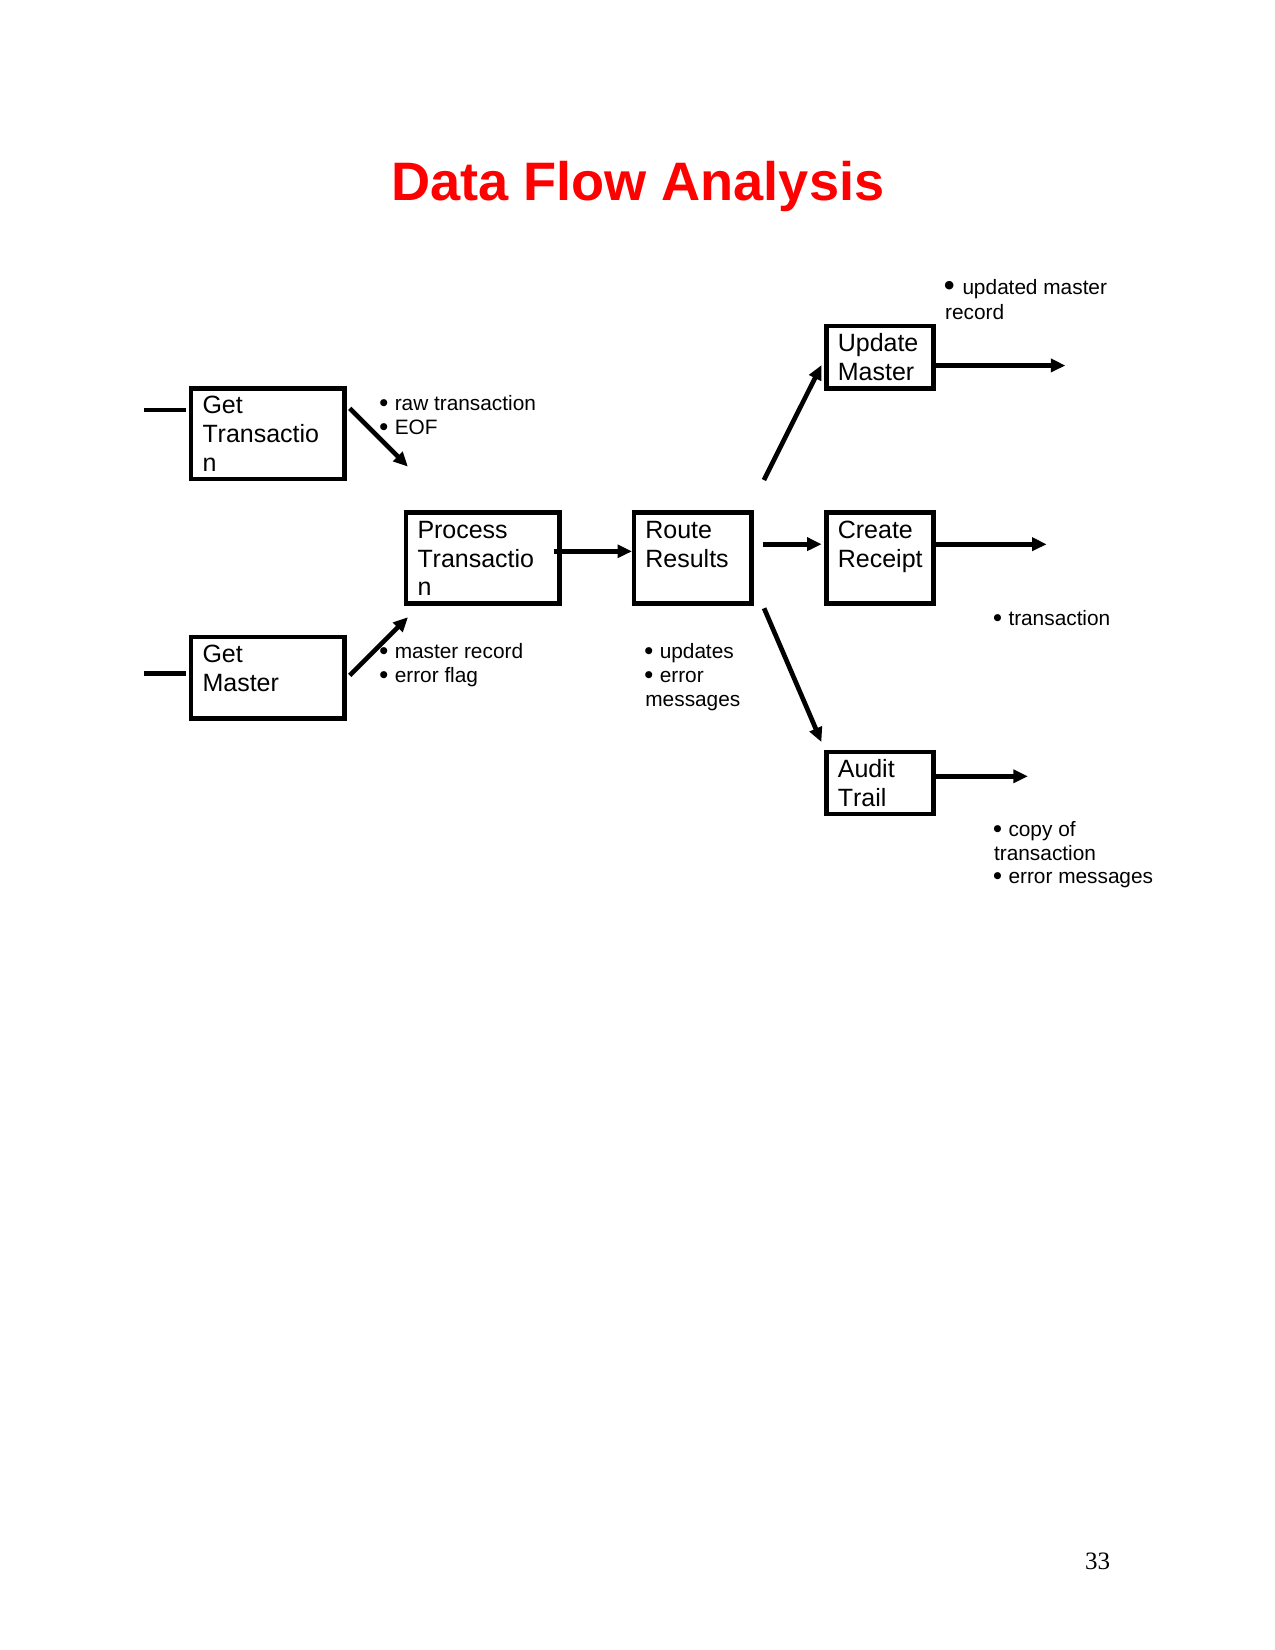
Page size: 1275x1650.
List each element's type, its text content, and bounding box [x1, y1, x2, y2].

table_header [789, 275, 826, 323]
table_cell [559, 750, 597, 812]
table_cell [154, 386, 189, 477]
table_cell [559, 601, 597, 634]
table_cell [826, 635, 934, 716]
table_cell [754, 510, 789, 601]
table_cell [789, 477, 826, 510]
table_cell [751, 477, 789, 510]
table_cell [789, 635, 826, 716]
table_cell [983, 386, 1177, 477]
table_cell [789, 750, 824, 812]
table_cell Audit Trail [829, 754, 931, 812]
table_cell [154, 635, 189, 716]
table_cell [597, 324, 634, 386]
table_cell [369, 324, 406, 386]
table_header [191, 275, 344, 323]
table_cell [559, 324, 597, 386]
text Data Flow Analysis [165, 150, 1110, 212]
table_header [826, 275, 934, 323]
table_cell [154, 510, 191, 601]
table_cell [789, 386, 826, 477]
table_cell [154, 477, 191, 510]
table_header [559, 275, 597, 323]
table_cell [562, 554, 597, 601]
table_cell [406, 812, 559, 888]
table_cell [369, 716, 406, 749]
table_cell [751, 716, 789, 749]
table_cell [344, 812, 369, 888]
table_cell [983, 477, 1177, 510]
table_cell [936, 547, 983, 601]
table_cell [396, 626, 406, 634]
table_header [751, 275, 789, 323]
table_cell [826, 816, 934, 888]
table_cell [826, 477, 934, 510]
table_cell [406, 477, 559, 510]
table_cell [597, 635, 634, 716]
table_cell [789, 675, 807, 716]
table_cell  updates  error messages [634, 635, 751, 716]
table_cell [406, 750, 559, 812]
table_cell [826, 716, 934, 749]
table_cell Get Transaction [193, 391, 342, 477]
table_cell [826, 606, 934, 634]
table_cell  raw transaction  EOF [369, 386, 559, 477]
table_cell [751, 635, 789, 716]
table_header [597, 275, 634, 323]
table_cell [597, 812, 634, 888]
table_cell [634, 324, 751, 386]
table_cell [406, 324, 559, 386]
table_cell  transaction [983, 601, 1177, 634]
table_cell [369, 750, 406, 812]
table_cell [936, 779, 983, 812]
table_cell [344, 477, 369, 510]
table_cell [934, 386, 983, 477]
table_cell [191, 812, 344, 888]
table_cell [597, 477, 634, 510]
table_cell [191, 324, 344, 386]
table_cell [779, 635, 789, 658]
table_cell [751, 324, 789, 386]
table_cell [597, 750, 634, 812]
table_cell [789, 386, 807, 422]
table_cell [154, 812, 191, 888]
table_cell [347, 386, 369, 477]
table_cell [559, 812, 597, 888]
table_cell [344, 750, 369, 812]
table_cell [634, 716, 751, 749]
table_cell [347, 635, 369, 716]
table_header [406, 275, 559, 323]
table_cell [369, 510, 404, 601]
table_cell [789, 716, 826, 749]
table_cell [634, 750, 751, 812]
table_cell [597, 386, 634, 477]
table_cell [559, 477, 597, 510]
table_cell [826, 391, 934, 477]
table_cell [789, 812, 826, 888]
table_cell [344, 716, 369, 749]
table_cell [634, 812, 751, 888]
table_cell [934, 601, 983, 634]
table_cell [597, 510, 632, 551]
table_cell [597, 716, 634, 749]
table_cell [983, 510, 1177, 601]
table_header [634, 275, 751, 323]
table_cell [983, 750, 1177, 812]
table_cell [559, 635, 597, 716]
table_cell [597, 601, 634, 634]
table_cell [789, 324, 824, 386]
table_header [369, 275, 406, 323]
table_cell [634, 606, 751, 634]
table_cell [751, 750, 789, 812]
table_cell [751, 386, 789, 477]
table_header [344, 275, 369, 323]
table_cell [191, 750, 344, 812]
table_cell [789, 601, 826, 634]
table_cell [191, 481, 344, 510]
table_cell [406, 606, 559, 634]
table_cell [369, 812, 406, 888]
table_cell [983, 324, 1177, 386]
table_cell [562, 510, 597, 549]
table_header  updated master record [934, 275, 1177, 323]
table_cell  copy of transaction  error messages [983, 812, 1177, 888]
table_cell Process Transaction [408, 515, 557, 601]
table_cell [936, 510, 983, 542]
table_cell [936, 368, 983, 386]
table_cell [369, 601, 406, 634]
table_cell [344, 601, 369, 634]
table_cell [936, 324, 983, 363]
table_cell [751, 601, 789, 634]
table_cell [934, 477, 983, 510]
table_cell [344, 510, 369, 601]
table_cell [934, 812, 983, 888]
table_cell [154, 716, 191, 749]
table_cell [191, 510, 344, 601]
table_cell [983, 635, 1177, 716]
table_cell [789, 510, 824, 601]
table_cell [936, 750, 983, 774]
table_cell Get Master [193, 639, 342, 716]
table_cell [369, 477, 406, 510]
table_cell Update Master [829, 328, 931, 386]
table_cell [983, 716, 1177, 749]
table_cell [154, 324, 191, 386]
table_cell [191, 721, 344, 749]
table_cell [769, 438, 789, 477]
table_cell [559, 716, 597, 749]
table_cell [634, 477, 751, 510]
table_cell Route Results [636, 515, 749, 601]
table_header [154, 275, 191, 323]
table_cell [597, 552, 632, 601]
table_cell Create Receipt [829, 515, 931, 601]
table_cell [559, 386, 597, 477]
table_cell [751, 812, 789, 888]
table_cell [154, 601, 191, 634]
table_cell [191, 601, 344, 634]
table_cell [154, 750, 191, 812]
table_cell [344, 324, 369, 386]
table_cell  master record  error flag [369, 635, 559, 716]
table_cell [406, 716, 559, 749]
table_cell [934, 635, 983, 716]
table_cell [634, 386, 751, 477]
table_cell [934, 716, 983, 749]
